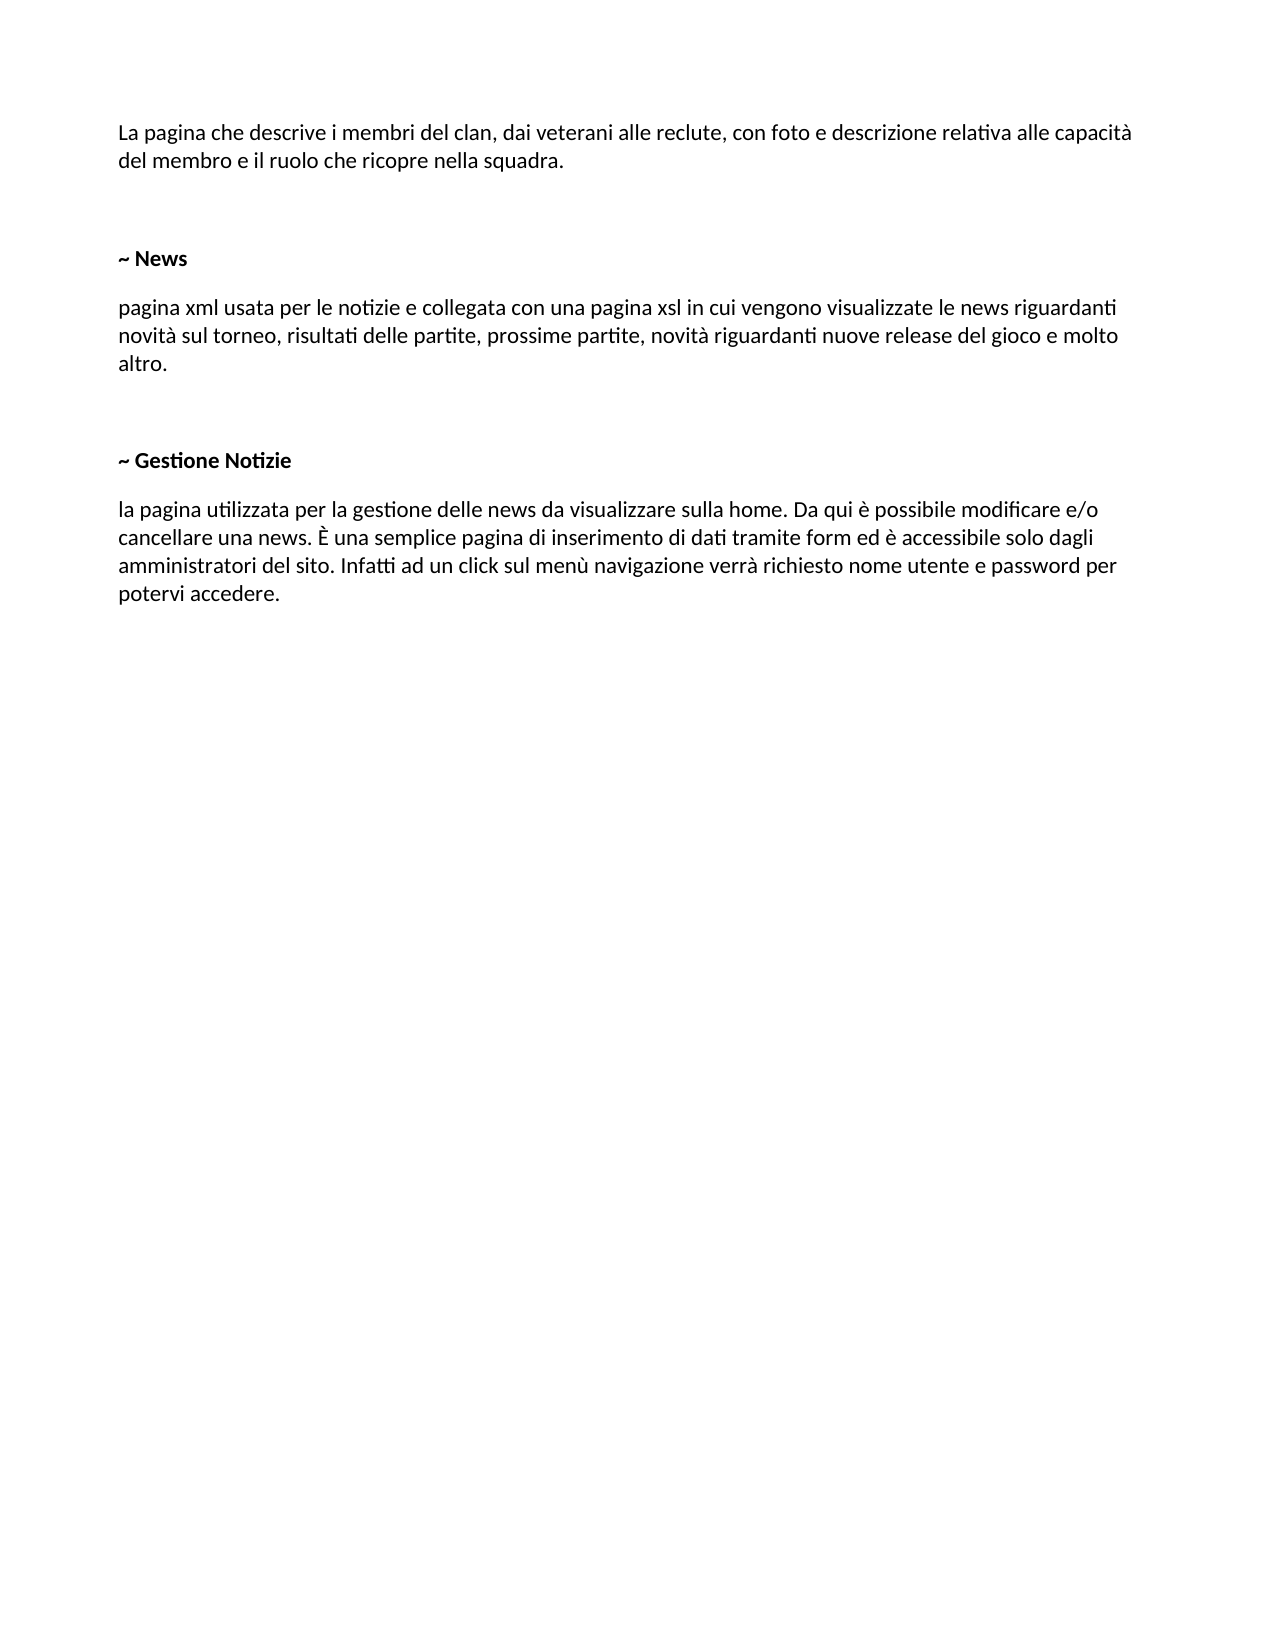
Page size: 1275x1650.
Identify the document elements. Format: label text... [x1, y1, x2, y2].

text la pagina utilizzata per la gestione delle news da visualizzare sulla home. Da qui è possibile modificare e/o cancellare una news. È una semplice pagina di inserimento di dati tramite form ed è accessibile solo dagli amministratori del sito. Infatti ad un click sul menù navigazione verrà richiesto nome utente e password per potervi accedere. [118, 495, 1157, 607]
text ~ Gestione Notizie [118, 446, 1157, 474]
text pagina xml usata per le notizie e collegata con una pagina xsl in cui vengono visualizzate le news riguardanti novità sul torneo, risultati delle partite, prossime partite, novità riguardanti nuove release del gioco e molto altro. [118, 293, 1157, 377]
text ~ News [118, 244, 1157, 272]
text La pagina che descrive i membri del clan, dai veterani alle reclute, con foto e descrizione relativa alle capacità del membro e il ruolo che ricopre nella squadra. [118, 118, 1157, 174]
